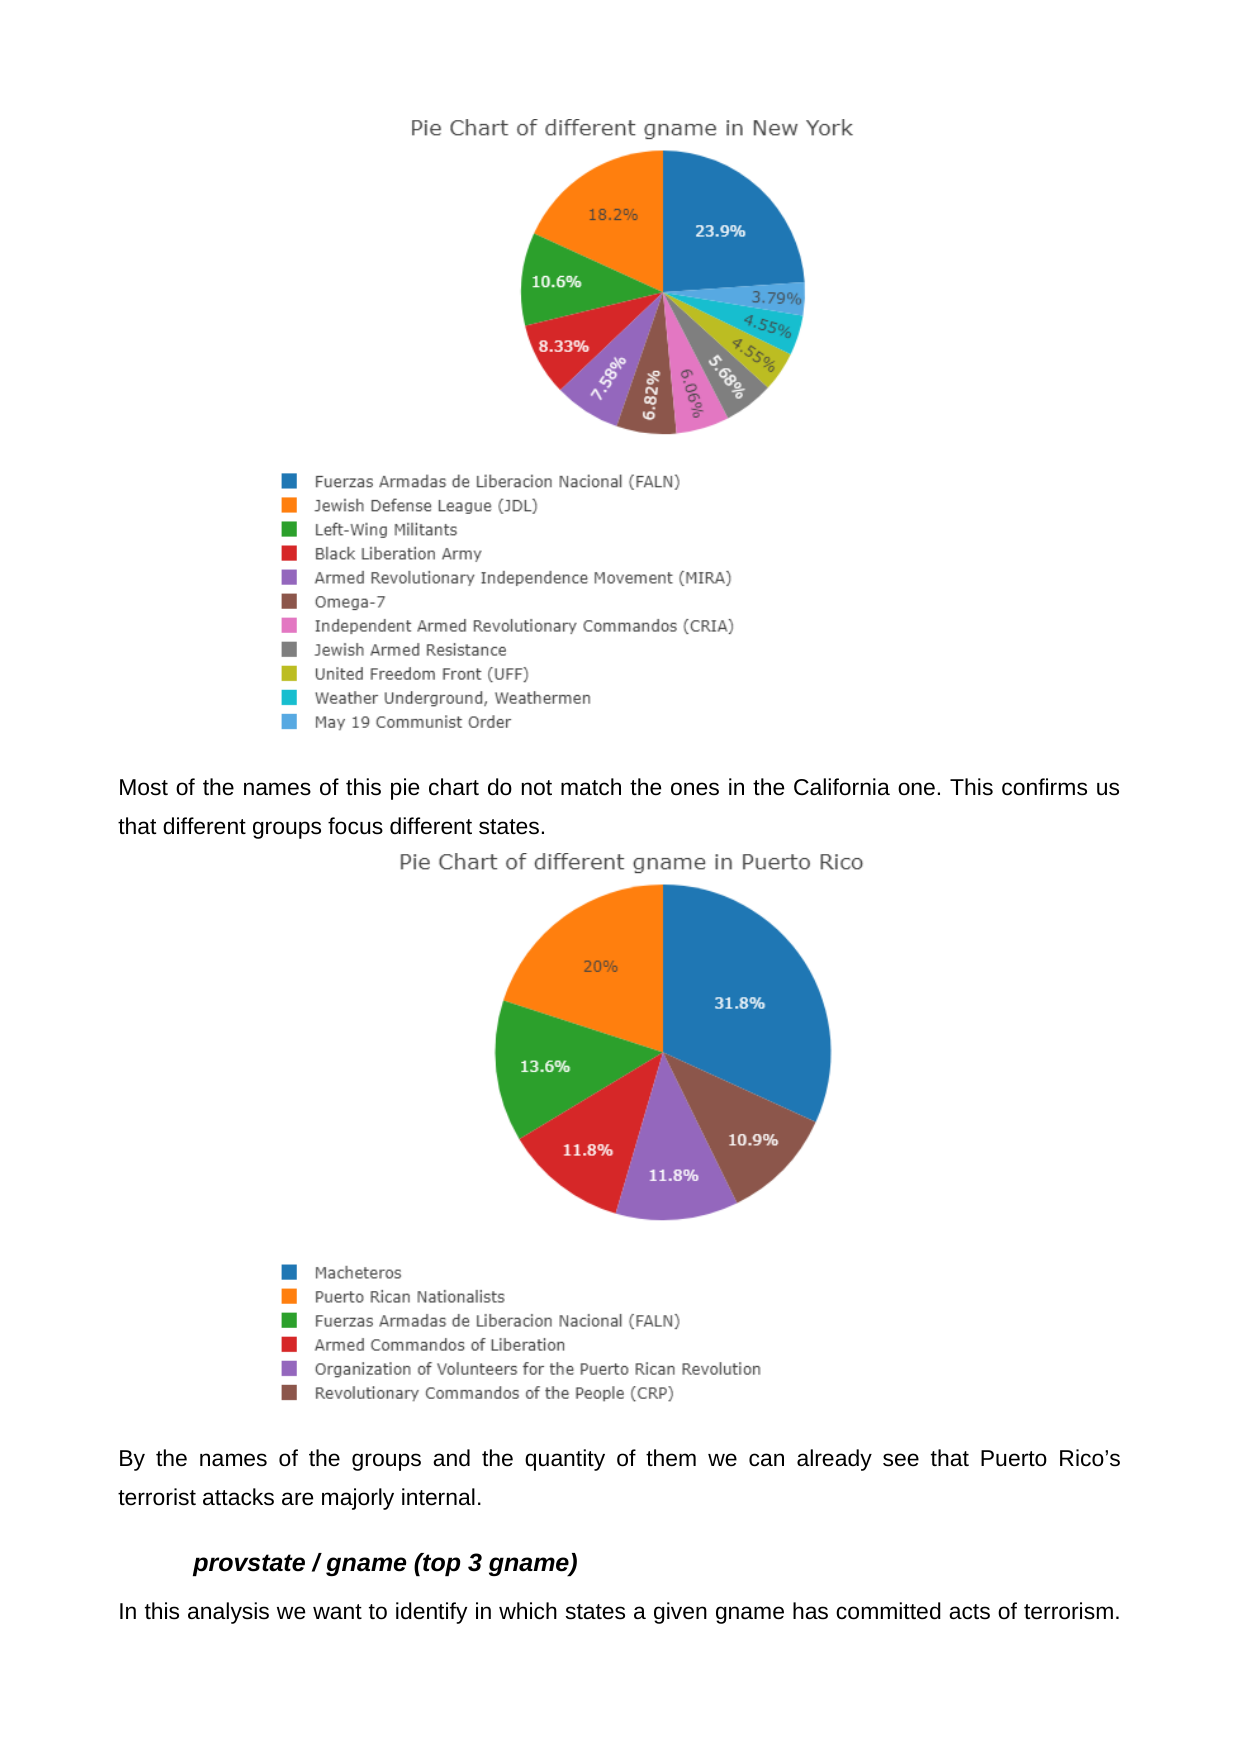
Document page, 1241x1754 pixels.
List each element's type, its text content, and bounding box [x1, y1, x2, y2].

text Most of the names of this pie chart do not match the ones in the California one. This confirms us that different groups focus different states. [118, 773, 1122, 839]
picture [188, 853, 1075, 1423]
picture [188, 119, 1075, 752]
table_header [119, 854, 188, 1423]
table_header [1075, 854, 1122, 1423]
table_header [1075, 119, 1122, 752]
table_header [119, 119, 188, 752]
text By the names of the groups and the quantity of them we can already see that Puerto Rico’s terrorist attacks are majorly internal. [118, 1444, 1122, 1510]
text In this analysis we want to identify in which states a given gname has committed acts of terrorism. [118, 1598, 1122, 1624]
subtitle provstate / gname (top 3 gname) [118, 1548, 1122, 1577]
